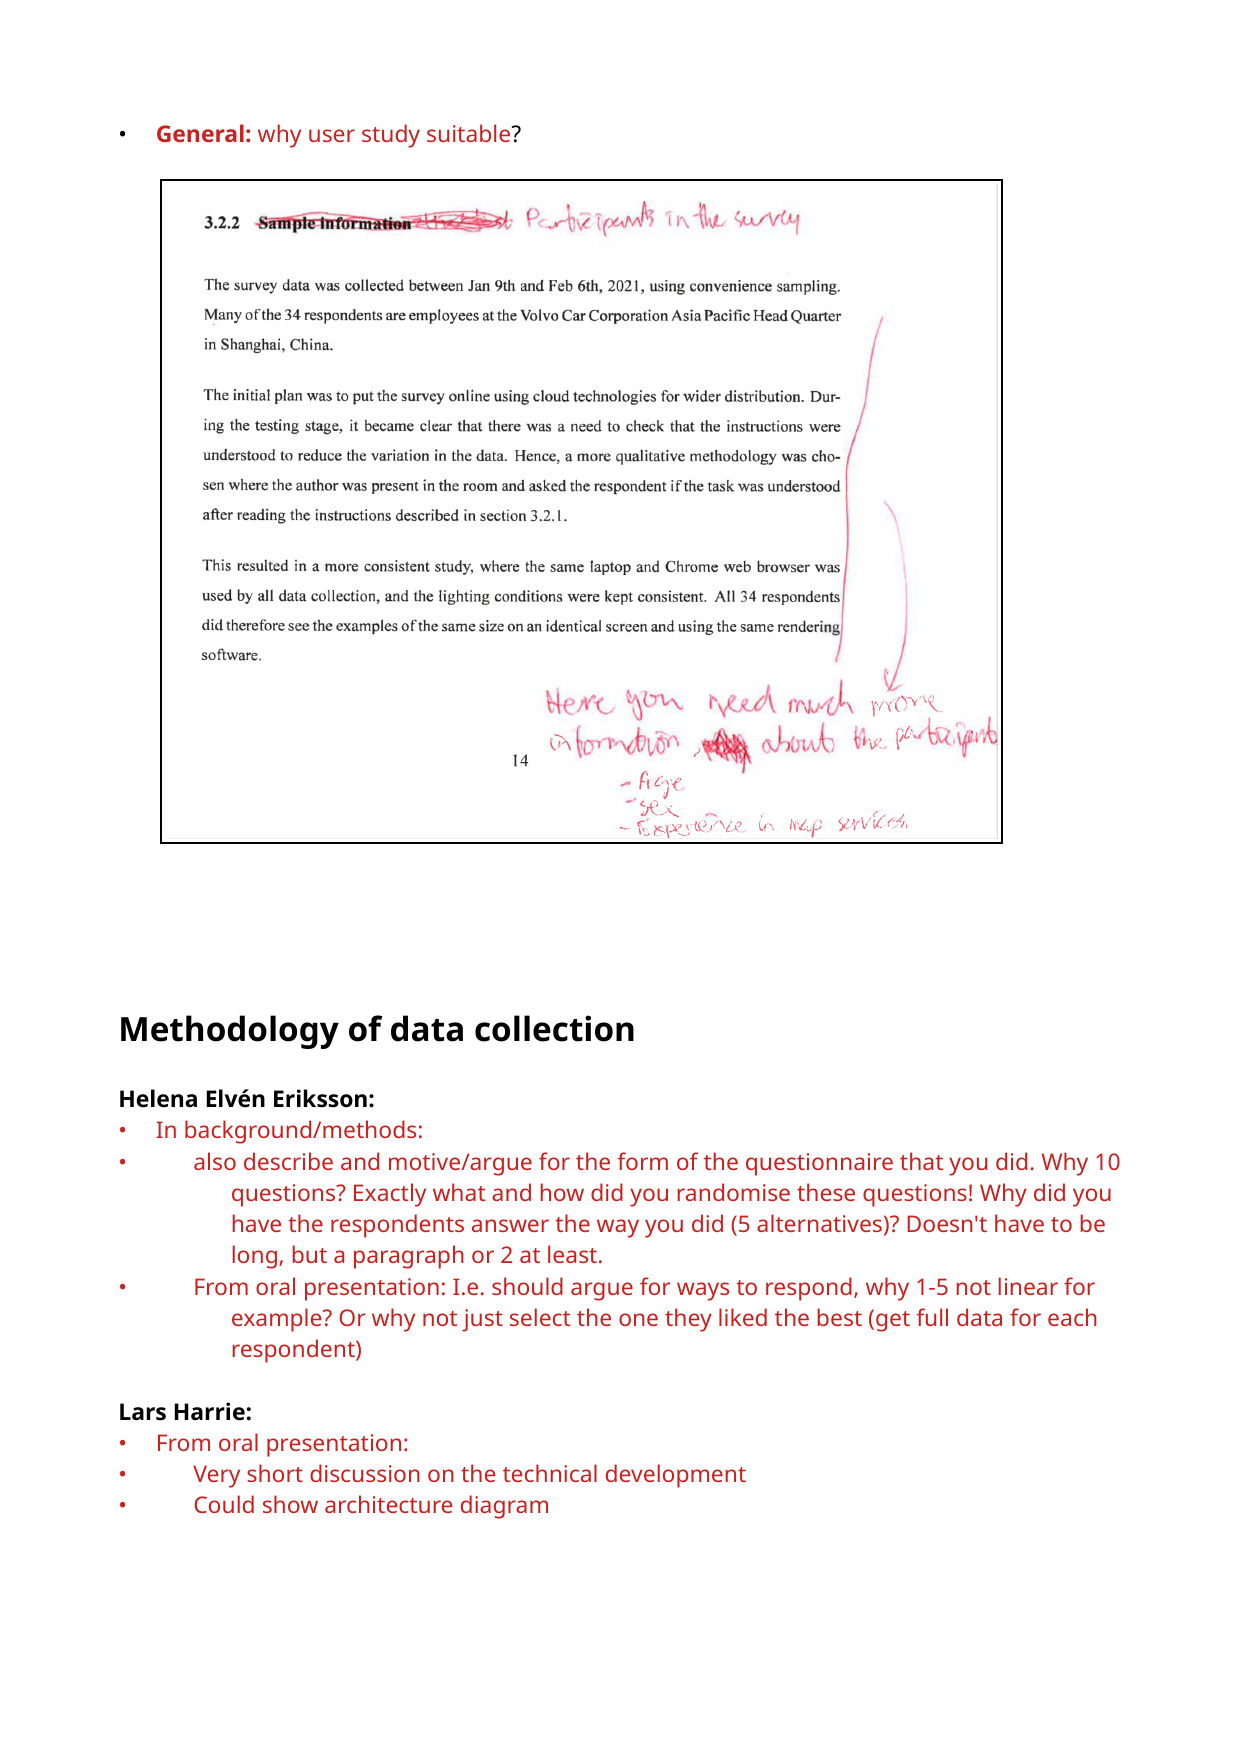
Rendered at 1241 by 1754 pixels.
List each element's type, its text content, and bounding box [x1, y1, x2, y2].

list [162, 181, 1001, 842]
list General: why user study suitable? [118, 118, 1122, 149]
list From oral presentation: [118, 1427, 1122, 1458]
list From oral presentation: I.e. should argue for ways to respond, why 1-5 not linear for example? Or why not just select the one they liked the best (get full data for each respondent) [118, 1270, 1122, 1364]
text Helena Elvén Eriksson: [118, 1083, 1122, 1114]
text Lars Harrie: [118, 1395, 1122, 1427]
text Methodology of data collection [118, 1006, 1122, 1052]
list In background/methods: [118, 1114, 1122, 1145]
list Could show architecture diagram [118, 1489, 1122, 1520]
list Very short discussion on the technical development [118, 1458, 1122, 1489]
list also describe and motive/argue for the form of the questionnaire that you did. Why 10 questions? Exactly what and how did you randomise these questions! Why did you have the respondents answer the way you did (5 alternatives)? Doesn't have to be long, but a paragraph or 2 at least. [118, 1145, 1122, 1270]
picture [164, 183, 998, 839]
